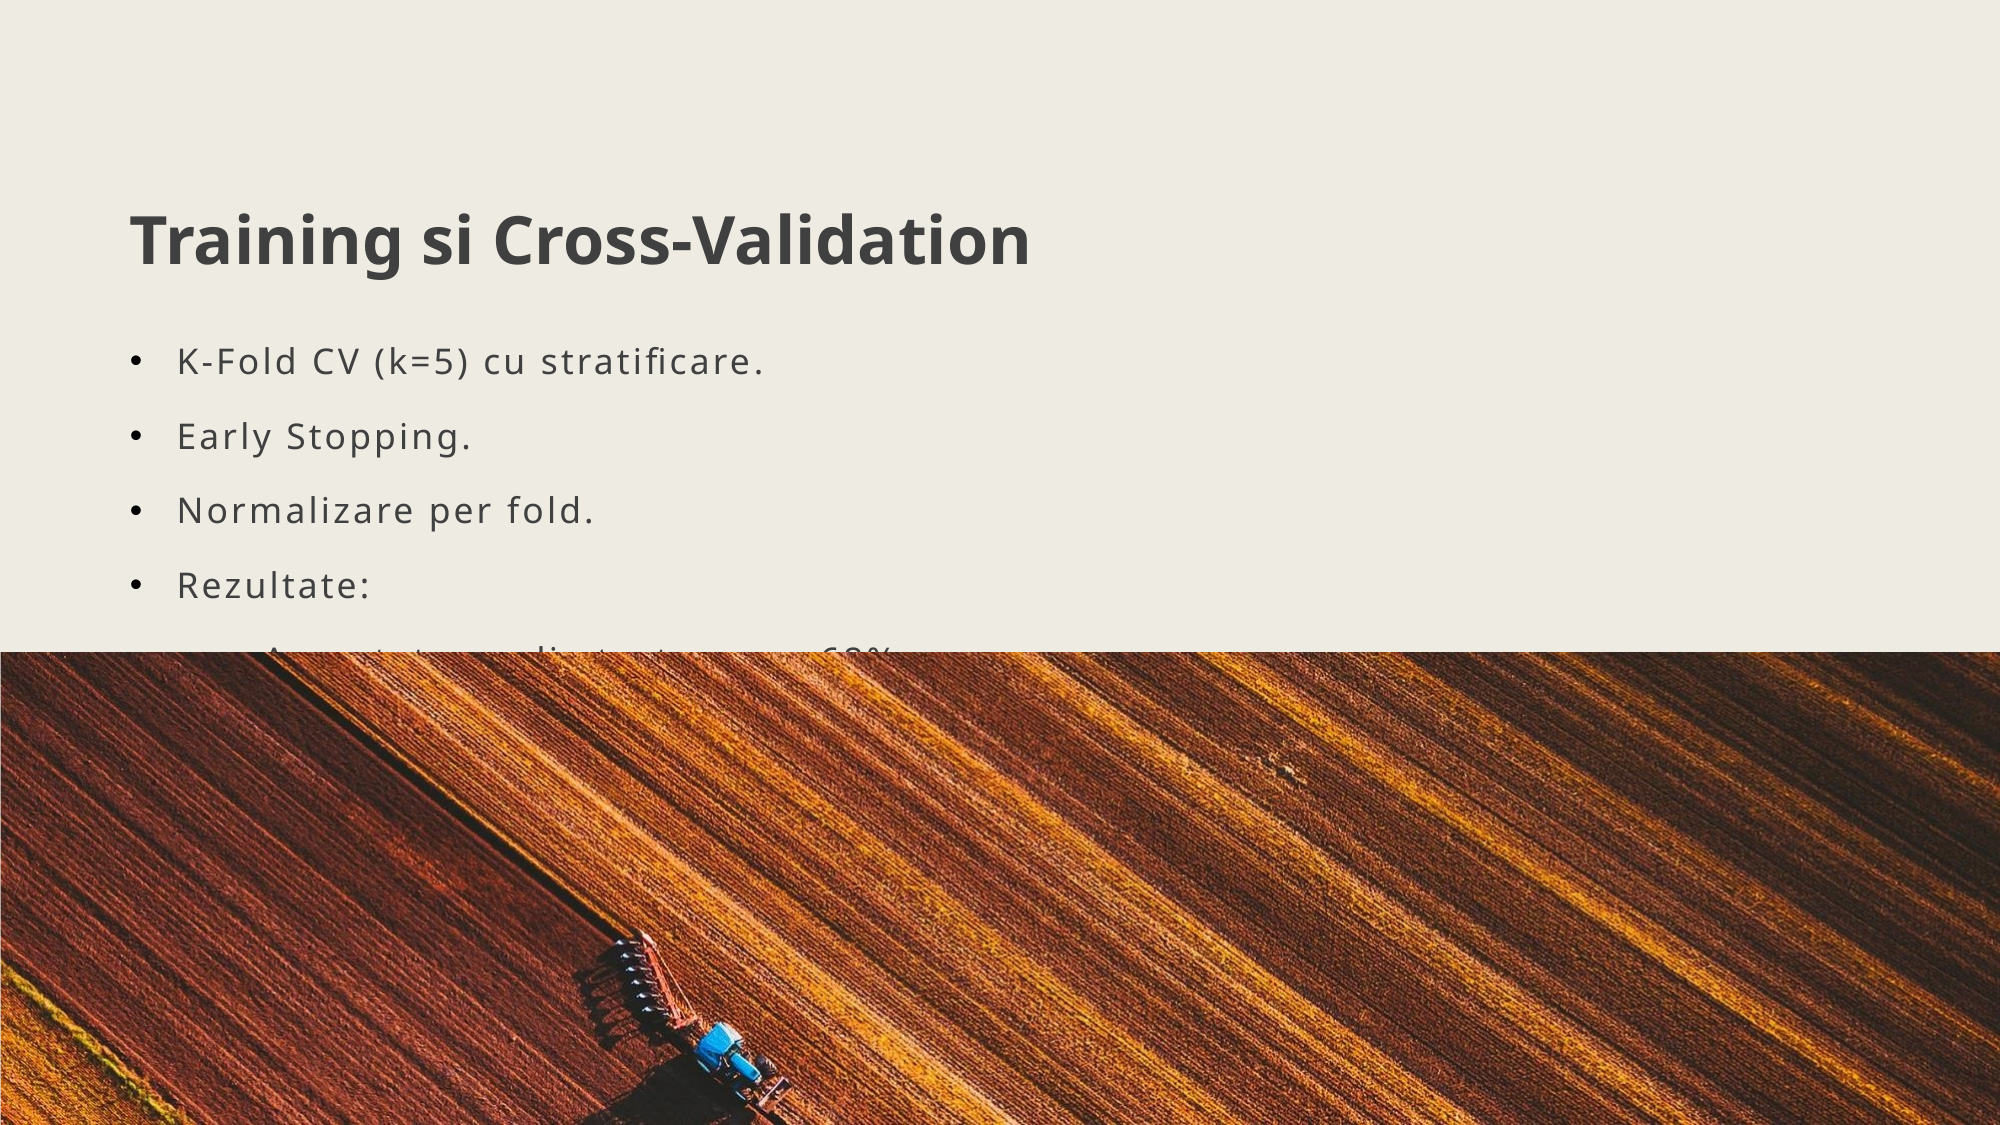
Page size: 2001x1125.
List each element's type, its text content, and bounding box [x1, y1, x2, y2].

list K-Fold CV (k=5) cu stratificare. Early Stopping. Normalizare per fold. Rezultate: Acuratete medie test aprox. 68% Acuratete medie train aprox. 69% [111, 308, 1889, 652]
picture [0, 652, 2000, 1125]
title Training si Cross-Validation [111, 72, 1889, 294]
